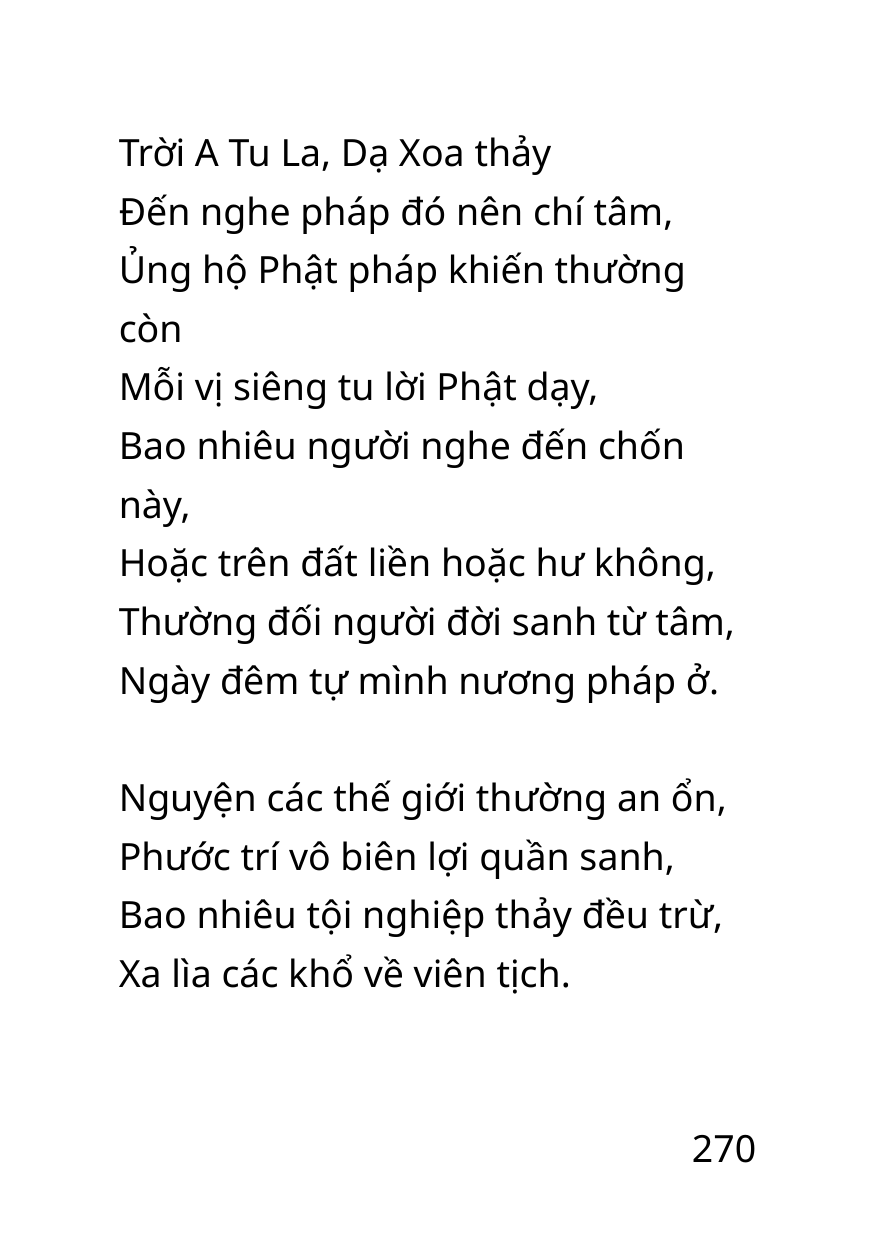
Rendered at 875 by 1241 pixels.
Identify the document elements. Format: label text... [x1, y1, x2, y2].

text Nguyện các thế giới thường an ổn, [118, 771, 756, 822]
text Ủng hộ Phật pháp khiến thường còn [118, 243, 756, 353]
text Hoặc trên đất liền hoặc hư không, [118, 537, 756, 588]
text Trời A Tu La, Dạ Xoa thảy [118, 126, 756, 177]
text Thường đối người đời sanh từ tâm, [118, 595, 756, 646]
text Bao nhiêu người nghe đến chốn này, [118, 419, 756, 529]
text Xa lìa các khổ về viên tịch. [118, 947, 756, 998]
text Đến nghe pháp đó nên chí tâm, [118, 185, 756, 236]
text Phước trí vô biên lợi quần sanh, [118, 830, 756, 881]
text Bao nhiêu tội nghiệp thảy đều trừ, [118, 888, 756, 939]
text Mỗi vị siêng tu lời Phật dạy, [118, 361, 756, 412]
text Ngày đêm tự mình nương pháp ở. [118, 654, 756, 705]
